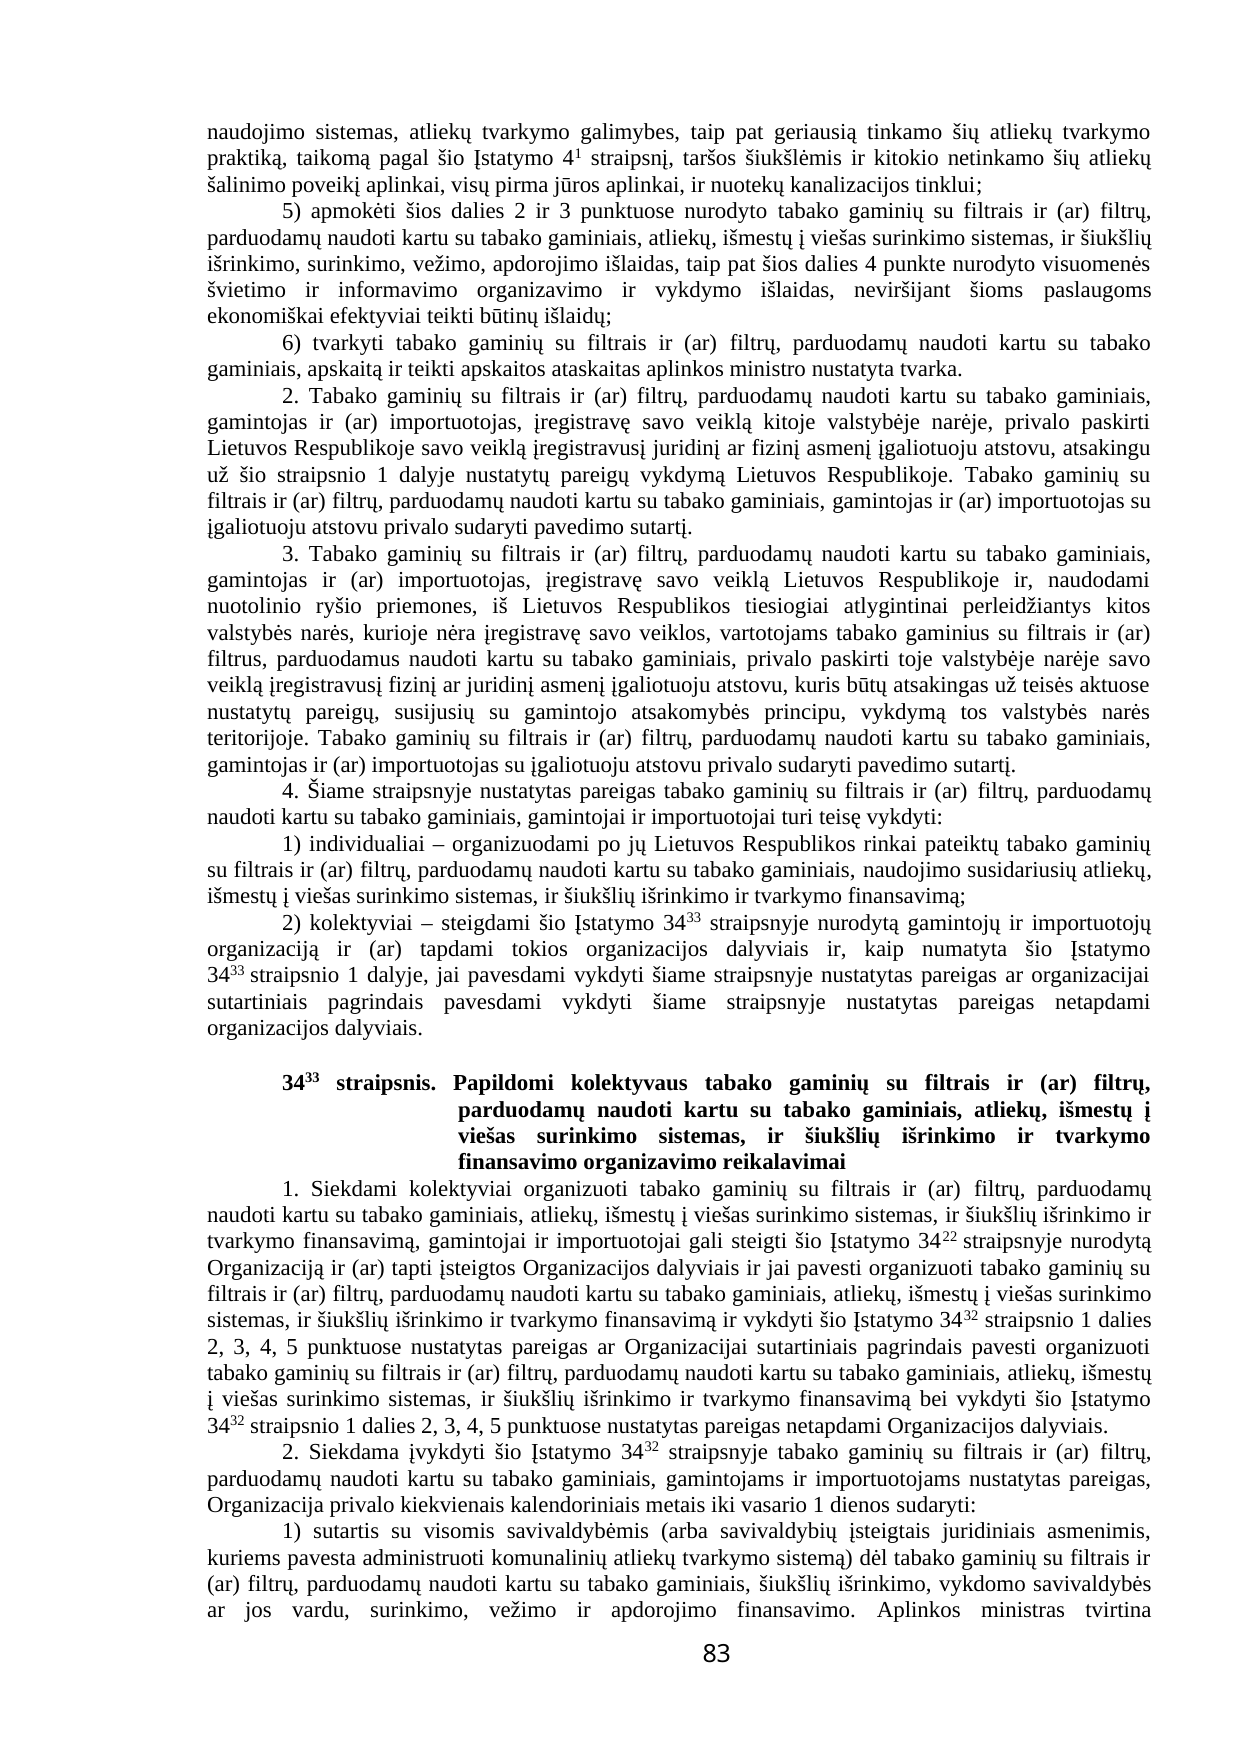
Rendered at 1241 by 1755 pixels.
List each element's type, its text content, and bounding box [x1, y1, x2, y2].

text 2) kolektyviai – steigdami šio Įstatymo 3433 straipsnyje nurodytą gamintojų ir importuotojų organizaciją ir (ar) tapdami tokios organizacijos dalyviais ir, kaip numatyta šio Įstatymo 3433 straipsnio 1 dalyje, jai pavesdami vykdyti šiame straipsnyje nustatytas pareigas ar organizacijai sutartiniais pagrindais pavesdami vykdyti šiame straipsnyje nustatytas pareigas netapdami organizacijos dalyviais. [207, 909, 1152, 1041]
text 2. Tabako gaminių su filtrais ir (ar) filtrų, parduodamų naudoti kartu su tabako gaminiais, gamintojas ir (ar) importuotojas, įregistravę savo veiklą kitoje valstybėje narėje, privalo paskirti Lietuvos Respublikoje savo veiklą įregistravusį juridinį ar fizinį asmenį įgaliotuoju atstovu, atsakingu už šio straipsnio 1 dalyje nustatytų pareigų vykdymą Lietuvos Respublikoje. Tabako gaminių su filtrais ir (ar) filtrų, parduodamų naudoti kartu su tabako gaminiais, gamintojas ir (ar) importuotojas su įgaliotuoju atstovu privalo sudaryti pavedimo sutartį. [207, 382, 1152, 540]
text 1. Siekdami kolektyviai organizuoti tabako gaminių su filtrais ir (ar) filtrų, parduodamų naudoti kartu su tabako gaminiais, atliekų, išmestų į viešas surinkimo sistemas, ir šiukšlių išrinkimo ir tvarkymo finansavimą, gamintojai ir importuotojai gali steigti šio Įstatymo 3422 straipsnyje nurodytą Organizaciją ir (ar) tapti įsteigtos Organizacijos dalyviais ir jai pavesti organizuoti tabako gaminių su filtrais ir (ar) filtrų, parduodamų naudoti kartu su tabako gaminiais, atliekų, išmestų į viešas surinkimo sistemas, ir šiukšlių išrinkimo ir tvarkymo finansavimą ir vykdyti šio Įstatymo 3432 straipsnio 1 dalies 2, 3, 4, 5 punktuose nustatytas pareigas ar Organizacijai sutartiniais pagrindais pavesti organizuoti tabako gaminių su filtrais ir (ar) filtrų, parduodamų naudoti kartu su tabako gaminiais, atliekų, išmestų į viešas surinkimo sistemas, ir šiukšlių išrinkimo ir tvarkymo finansavimą bei vykdyti šio Įstatymo 3432 straipsnio 1 dalies 2, 3, 4, 5 punktuose nustatytas pareigas netapdami Organizacijos dalyviais. [207, 1175, 1152, 1438]
text 3. Tabako gaminių su filtrais ir (ar) filtrų, parduodamų naudoti kartu su tabako gaminiais, gamintojas ir (ar) importuotojas, įregistravę savo veiklą Lietuvos Respublikoje ir, naudodami nuotolinio ryšio priemones, iš Lietuvos Respublikos tiesiogiai atlygintinai perleidžiantys kitos valstybės narės, kurioje nėra įregistravę savo veiklos, vartotojams tabako gaminius su filtrais ir (ar) filtrus, parduodamus naudoti kartu su tabako gaminiais, privalo paskirti toje valstybėje narėje savo veiklą įregistravusį fizinį ar juridinį asmenį įgaliotuoju atstovu, kuris būtų atsakingas už teisės aktuose nustatytų pareigų, susijusių su gamintojo atsakomybės principu, vykdymą tos valstybės narės teritorijoje. Tabako gaminių su filtrais ir (ar) filtrų, parduodamų naudoti kartu su tabako gaminiais, gamintojas ir (ar) importuotojas su įgaliotuoju atstovu privalo sudaryti pavedimo sutartį. [207, 540, 1152, 777]
text naudojimo sistemas, atliekų tvarkymo galimybes, taip pat geriausią tinkamo šių atliekų tvarkymo praktiką, taikomą pagal šio Įstatymo 41 straipsnį, taršos šiukšlėmis ir kitokio netinkamo šių atliekų šalinimo poveikį aplinkai, visų pirma jūros aplinkai, ir nuotekų kanalizacijos tinklui; [207, 118, 1152, 197]
text 1) individualiai – organizuodami po jų Lietuvos Respublikos rinkai pateiktų tabako gaminių su filtrais ir (ar) filtrų, parduodamų naudoti kartu su tabako gaminiais, naudojimo susidariusių atliekų, išmestų į viešas surinkimo sistemas, ir šiukšlių išrinkimo ir tvarkymo finansavimą; [207, 830, 1152, 909]
text 1) sutartis su visomis savivaldybėmis (arba savivaldybių įsteigtais juridiniais asmenimis, kuriems pavesta administruoti komunalinių atliekų tvarkymo sistemą) dėl tabako gaminių su filtrais ir (ar) filtrų, parduodamų naudoti kartu su tabako gaminiais, šiukšlių išrinkimo, vykdomo savivaldybės ar jos vardu, surinkimo, vežimo ir apdorojimo finansavimo. Aplinkos ministras tvirtina [207, 1517, 1152, 1623]
text 5) apmokėti šios dalies 2 ir 3 punktuose nurodyto tabako gaminių su filtrais ir (ar) filtrų, parduodamų naudoti kartu su tabako gaminiais, atliekų, išmestų į viešas surinkimo sistemas, ir šiukšlių išrinkimo, surinkimo, vežimo, apdorojimo išlaidas, taip pat šios dalies 4 punkte nurodyto visuomenės švietimo ir informavimo organizavimo ir vykdymo išlaidas, neviršijant šioms paslaugoms ekonomiškai efektyviai teikti būtinų išlaidų; [207, 197, 1152, 329]
text 3433 straipsnis. Papildomi kolektyvaus tabako gaminių su filtrais ir (ar) filtrų, parduodamų naudoti kartu su tabako gaminiais, atliekų, išmestų į viešas surinkimo sistemas, ir šiukšlių išrinkimo ir tvarkymo finansavimo organizavimo reikalavimai [282, 1069, 1152, 1175]
text 6) tvarkyti tabako gaminių su filtrais ir (ar) filtrų, parduodamų naudoti kartu su tabako gaminiais, apskaitą ir teikti apskaitos ataskaitas aplinkos ministro nustatyta tvarka. [207, 329, 1152, 382]
text 4. Šiame straipsnyje nustatytas pareigas tabako gaminių su filtrais ir (ar) filtrų, parduodamų naudoti kartu su tabako gaminiais, gamintojai ir importuotojai turi teisę vykdyti: [207, 777, 1152, 830]
text 2. Siekdama įvykdyti šio Įstatymo 3432 straipsnyje tabako gaminių su filtrais ir (ar) filtrų, parduodamų naudoti kartu su tabako gaminiais, gamintojams ir importuotojams nustatytas pareigas, Organizacija privalo kiekvienais kalendoriniais metais iki vasario 1 dienos sudaryti: [207, 1438, 1152, 1517]
